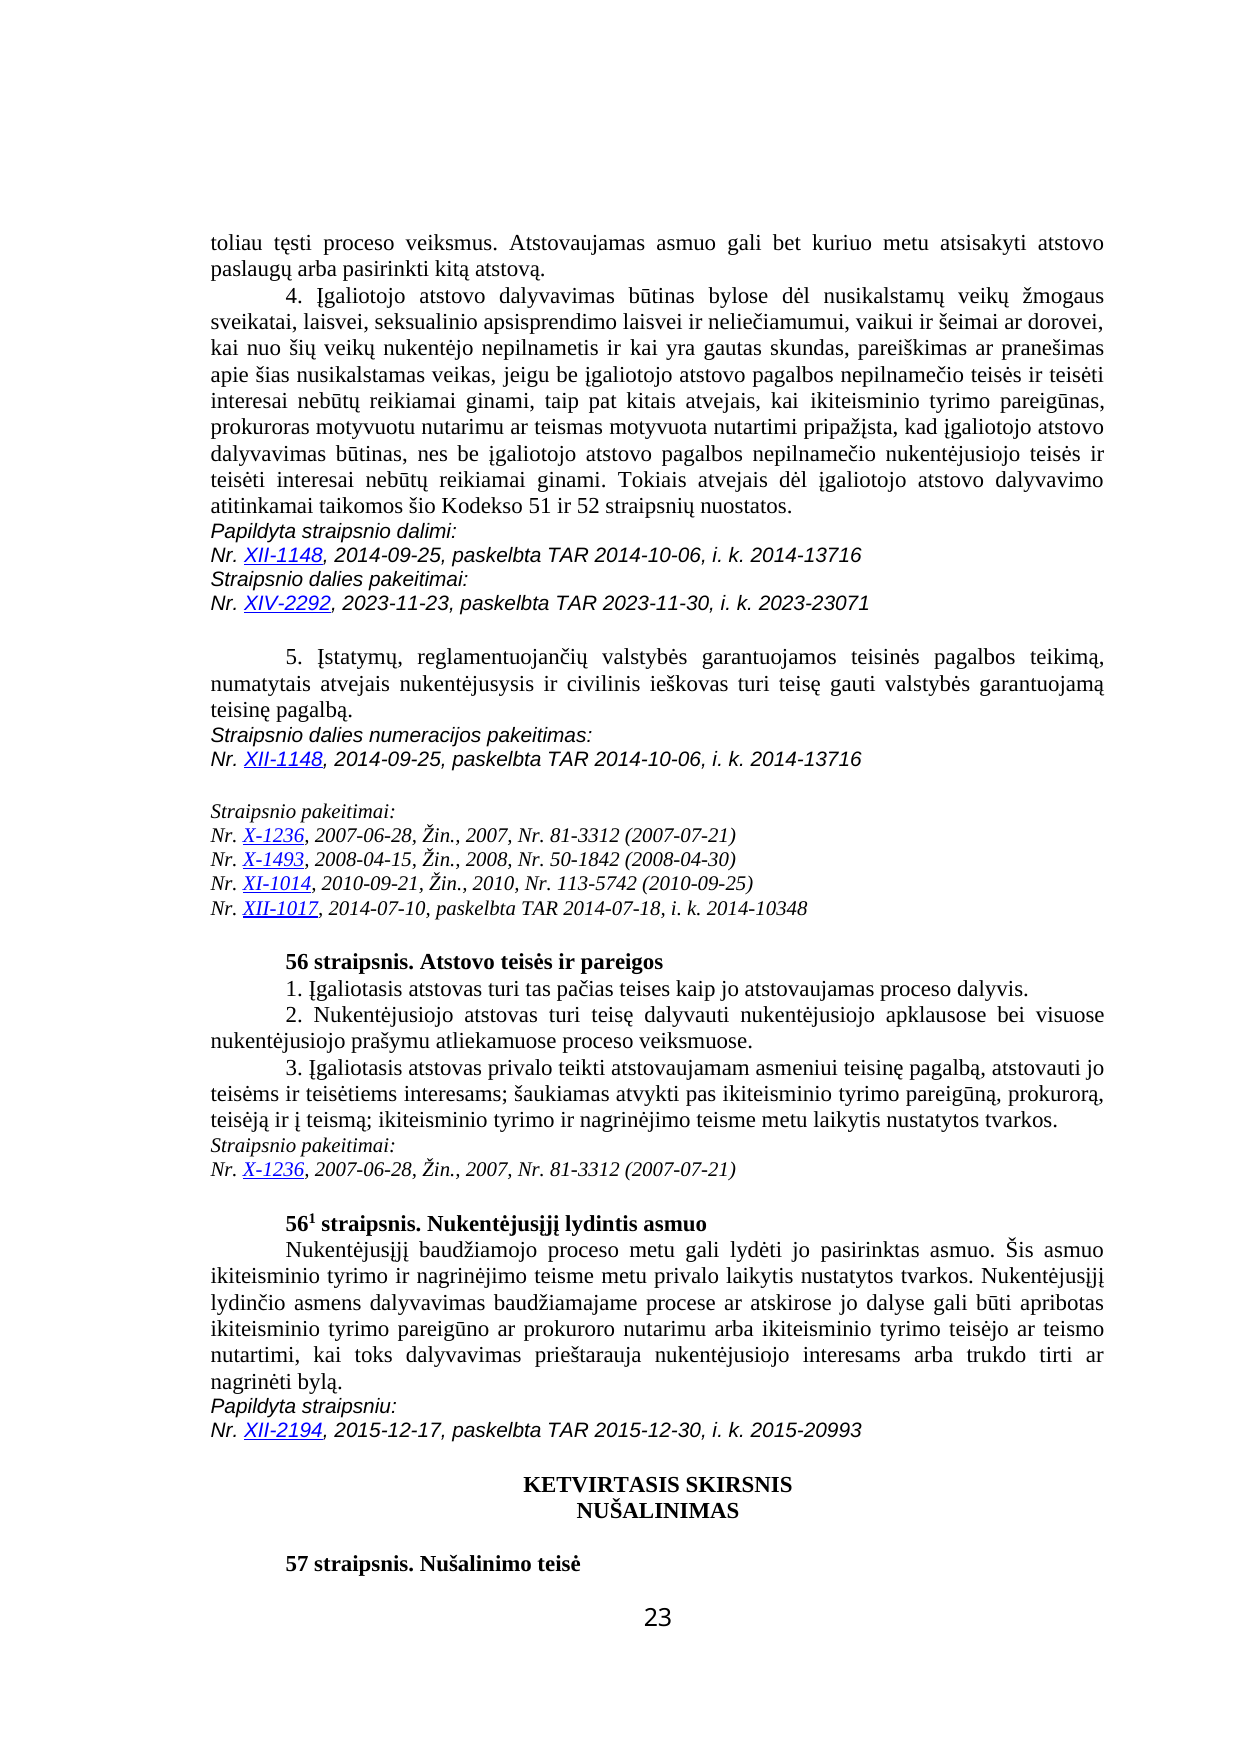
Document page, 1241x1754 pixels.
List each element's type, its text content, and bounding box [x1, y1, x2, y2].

text Straipsnio dalies pakeitimai: [210, 567, 1105, 591]
text 56 straipsnis. Atstovo teisės ir pareigos [210, 948, 1105, 974]
text Straipsnio pakeitimai: [210, 799, 1105, 823]
text 1. Įgaliotasis atstovas turi tas pačias teises kaip jo atstovaujamas proceso dalyvis. [210, 974, 1105, 1001]
text Papildyta straipsnio dalimi: [210, 519, 1105, 543]
text Nr. X-1236, 2007-06-28, Žin., 2007, Nr. 81-3312 (2007-07-21) [210, 1157, 1105, 1181]
text Nr. XII-2194, 2015-12-17, paskelbta TAR 2015-12-30, i. k. 2015-20993 [210, 1418, 1105, 1442]
text Nr. XI-1014, 2010-09-21, Žin., 2010, Nr. 113-5742 (2010-09-25) [210, 871, 1105, 895]
text 57 straipsnis. Nušalinimo teisė [210, 1550, 1105, 1576]
text Nr. X-1493, 2008-04-15, Žin., 2008, Nr. 50-1842 (2008-04-30) [210, 847, 1105, 871]
text 2. Nukentėjusiojo atstovas turi teisę dalyvauti nukentėjusiojo apklausose bei visuose nukentėjusiojo prašymu atliekamuose proceso veiksmuose. [210, 1001, 1105, 1054]
text Straipsnio dalies numeracijos pakeitimas: [210, 722, 1105, 746]
text Nušalinimas [210, 1497, 1105, 1523]
text Ketvirtasis skirsnis [210, 1471, 1105, 1497]
text Papildyta straipsniu: [210, 1394, 1105, 1418]
text 4. Įgaliotojo atstovo dalyvavimas būtinas bylose dėl nusikalstamų veikų žmogaus sveikatai, laisvei, seksualinio apsisprendimo laisvei ir neliečiamumui, vaikui ir šeimai ar dorovei, kai nuo šių veikų nukentėjo nepilnametis ir kai yra gautas skundas, pareiškimas ar pranešimas apie šias nusikalstamas veikas, jeigu be įgaliotojo atstovo pagalbos nepilnamečio teisės ir teisėti interesai nebūtų reikiamai ginami, taip pat kitais atvejais, kai ikiteisminio tyrimo pareigūnas, prokuroras motyvuotu nutarimu ar teismas motyvuota nutartimi pripažįsta, kad įgaliotojo atstovo dalyvavimas būtinas, nes be įgaliotojo atstovo pagalbos nepilnamečio nukentėjusiojo teisės ir teisėti interesai nebūtų reikiamai ginami. Tokiais atvejais dėl įgaliotojo atstovo dalyvavimo atitinkamai taikomos šio Kodekso 51 ir 52 straipsnių nuostatos. [210, 282, 1105, 519]
text Nr. XIV-2292, 2023-11-23, paskelbta TAR 2023-11-30, i. k. 2023-23071 [210, 591, 1105, 615]
text Nr. XII-1017, 2014-07-10, paskelbta TAR 2014-07-18, i. k. 2014-10348 [210, 895, 1105, 919]
text 561 straipsnis. Nukentėjusįjį lydintis asmuo [210, 1209, 1105, 1236]
text Nr. X-1236, 2007-06-28, Žin., 2007, Nr. 81-3312 (2007-07-21) [210, 823, 1105, 847]
text 3. Įgaliotasis atstovas privalo teikti atstovaujamam asmeniui teisinę pagalbą, atstovauti jo teisėms ir teisėtiems interesams; šaukiamas atvykti pas ikiteisminio tyrimo pareigūną, prokurorą, teisėją ir į teismą; ikiteisminio tyrimo ir nagrinėjimo teisme metu laikytis nustatytos tvarkos. [210, 1054, 1105, 1133]
text Nr. XII-1148, 2014-09-25, paskelbta TAR 2014-10-06, i. k. 2014-13716 [210, 746, 1105, 770]
text Nukentėjusįjį baudžiamojo proceso metu gali lydėti jo pasirinktas asmuo. Šis asmuo ikiteisminio tyrimo ir nagrinėjimo teisme metu privalo laikytis nustatytos tvarkos. Nukentėjusįjį lydinčio asmens dalyvavimas baudžiamajame procese ar atskirose jo dalyse gali būti apribotas ikiteisminio tyrimo pareigūno ar prokuroro nutarimu arba ikiteisminio tyrimo teisėjo ar teismo nutartimi, kai toks dalyvavimas prieštarauja nukentėjusiojo interesams arba trukdo tirti ar nagrinėti bylą. [210, 1236, 1105, 1394]
text 5. Įstatymų, reglamentuojančių valstybės garantuojamos teisinės pagalbos teikimą, numatytais atvejais nukentėjusysis ir civilinis ieškovas turi teisę gauti valstybės garantuojamą teisinę pagalbą. [210, 643, 1105, 722]
text Straipsnio pakeitimai: [210, 1133, 1105, 1157]
text Nr. XII-1148, 2014-09-25, paskelbta TAR 2014-10-06, i. k. 2014-13716 [210, 543, 1105, 567]
text toliau tęsti proceso veiksmus. Atstovaujamas asmuo gali bet kuriuo metu atsisakyti atstovo paslaugų arba pasirinkti kitą atstovą. [210, 229, 1105, 282]
